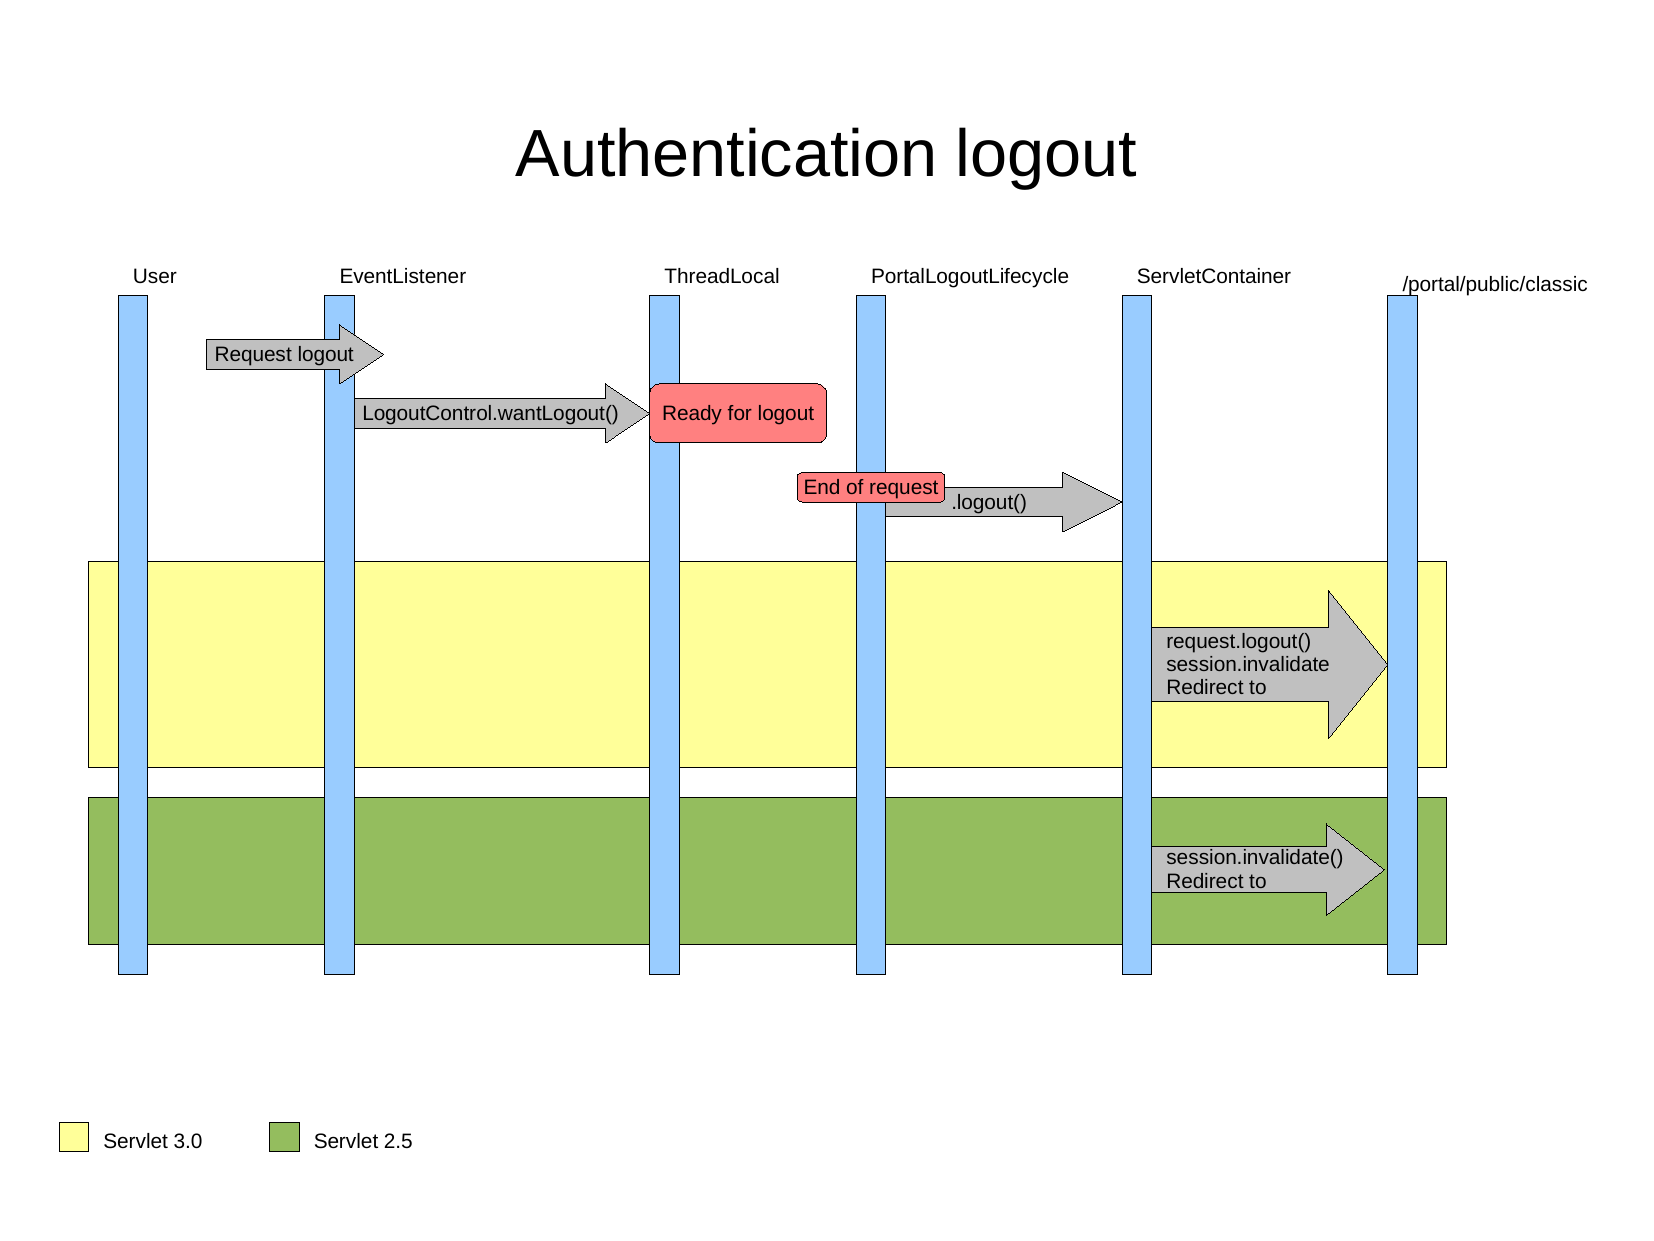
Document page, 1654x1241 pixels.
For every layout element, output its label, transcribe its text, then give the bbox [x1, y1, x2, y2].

text_box ThreadLocal [709, 257, 856, 296]
text_box request.logout() session.invalidate Redirect to [1151, 590, 1387, 739]
title Authentication logout [82, 56, 1571, 250]
text_box User [118, 257, 324, 296]
text_box [856, 296, 886, 472]
text_box LogoutControl.wantLogout() [354, 383, 649, 443]
text_box ServletContainer [1122, 257, 1359, 296]
text_box [88, 296, 1447, 975]
text_box [59, 1122, 88, 1152]
text_box PortalLogoutLifecycle [856, 257, 1093, 296]
text_box Ready for logout [649, 383, 827, 443]
text_box [324, 296, 355, 339]
text_box End of request [797, 472, 945, 503]
text_box /portal/public/classic [1387, 265, 1625, 304]
text_box Servlet 3.0 [88, 1122, 218, 1161]
text_box session.invalidate() Redirect to [1151, 823, 1385, 916]
text_box Request logout [206, 324, 384, 384]
text_box [649, 296, 680, 391]
text_box [269, 1122, 299, 1152]
text_box .logout() [885, 472, 1123, 532]
text_box EventListener [324, 257, 709, 296]
text_box Servlet 2.5 [299, 1122, 429, 1161]
